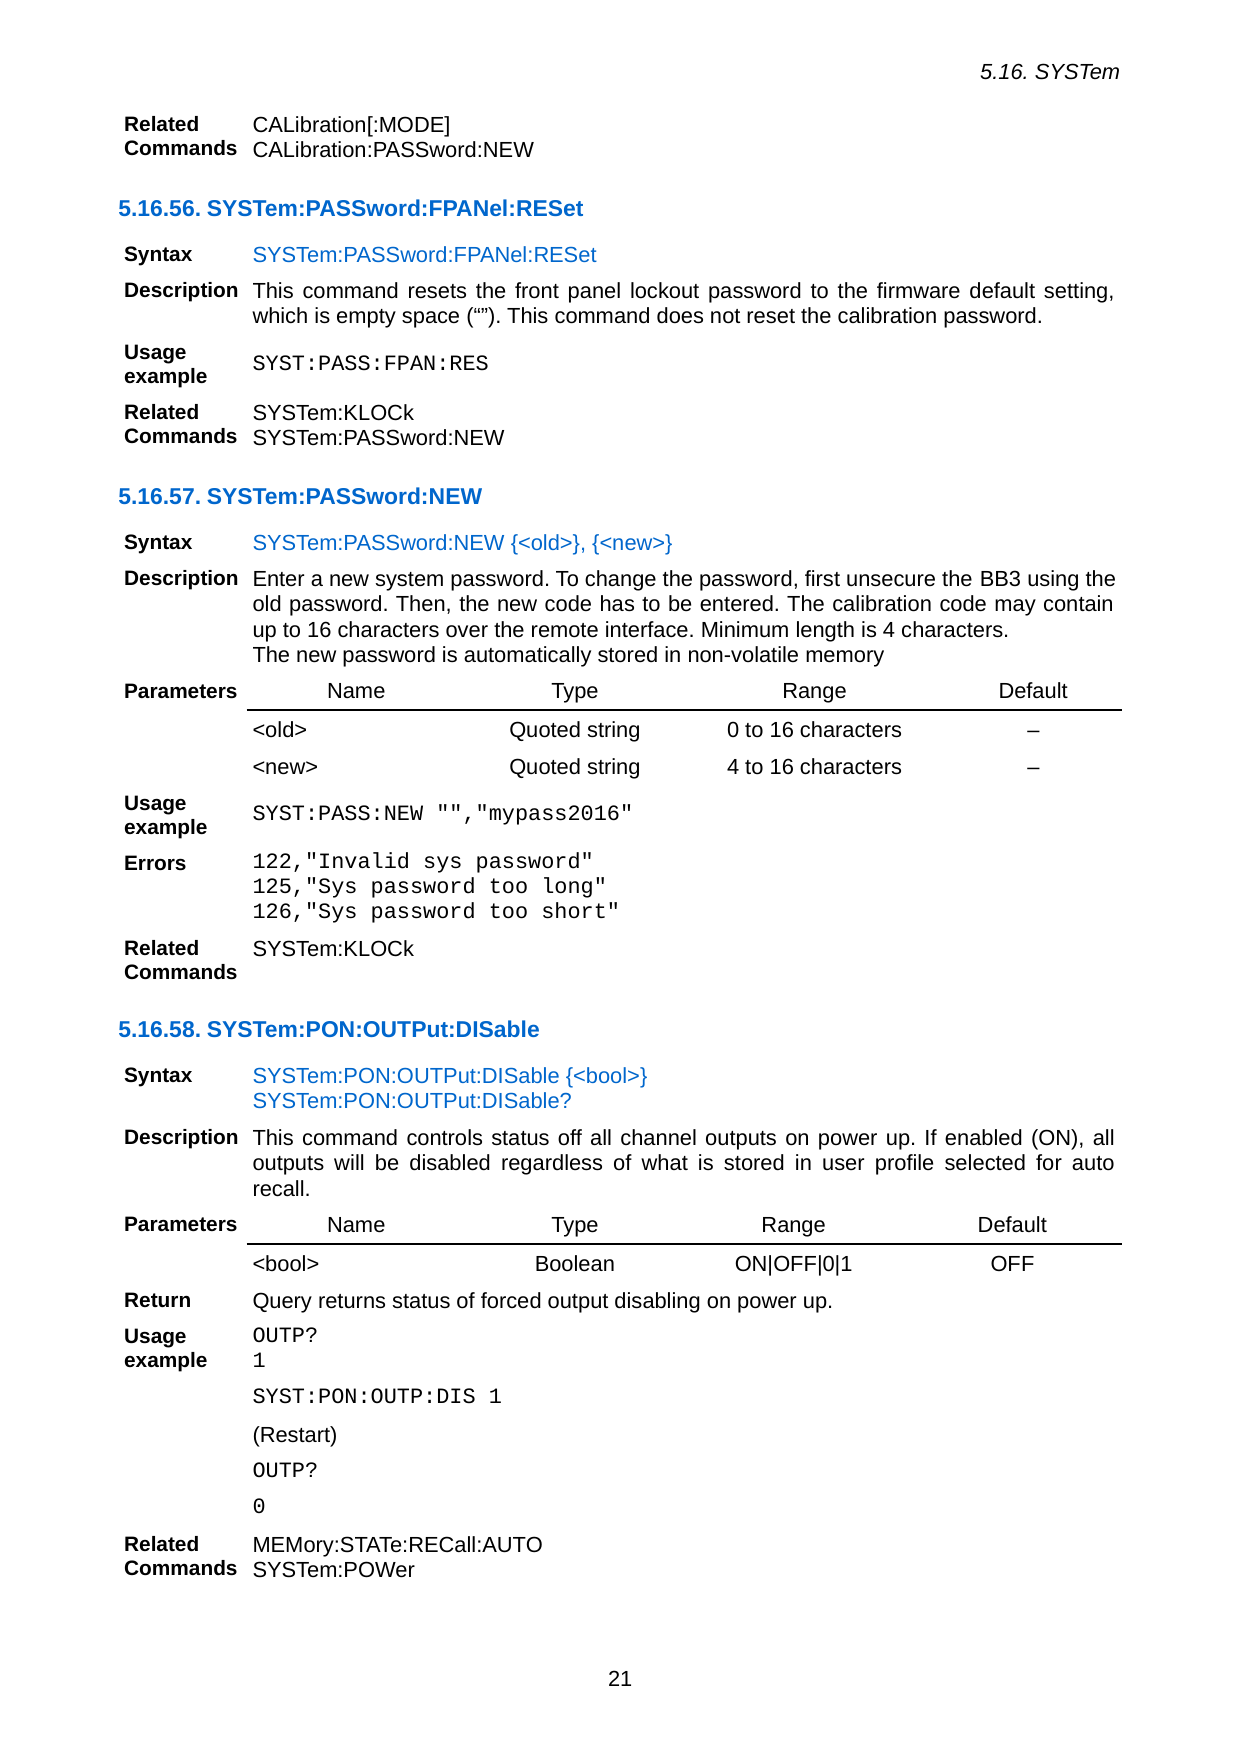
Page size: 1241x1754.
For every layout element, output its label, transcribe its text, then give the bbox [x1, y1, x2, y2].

table_cell Enter a new system password. To change the password, first unsecure the BB3 using the old password. Then, the new code has to be entered. The calibration code may contain up to 16 characters over the remote interface. Minimum length is 4 characters. The new password is automatically stored in non-volatile memory [247, 560, 1122, 673]
table_cell Related Commands [118, 106, 247, 168]
table_cell Range [684, 1206, 903, 1243]
table_cell Range [684, 673, 944, 709]
table_cell 0 to 16 characters [684, 711, 944, 748]
table_header Syntax [118, 1058, 247, 1119]
table_cell Description [118, 560, 247, 673]
table_cell SYST:PASS:FPAN:RES [247, 334, 1122, 394]
subtitle SYSTem:PON:OUTPut:DISable [118, 1016, 1122, 1043]
table_cell Related Commands [118, 1526, 247, 1588]
table_cell OFF [903, 1245, 1122, 1282]
table_cell 122,"Invalid sys password" 125,"Sys password too long" 126,"Sys password too short" [247, 845, 1122, 930]
table_cell 4 to 16 characters [684, 748, 944, 785]
table_cell Quoted string [465, 748, 684, 785]
table_header SYSTem:PON:OUTPut:DISable {<bool>} SYSTem:PON:OUTPut:DISable? [247, 1058, 1122, 1119]
table_cell Usage example [118, 334, 247, 394]
table_cell OUTP? 1 SYST:PON:OUTP:DIS 1 (Restart) OUTP? 0 [247, 1319, 1122, 1526]
table_header SYSTem:PASSword:NEW {<old>}, {<new>} [247, 524, 1122, 560]
table_cell This command controls status off all channel outputs on power up. If enabled (ON), all outputs will be disabled regardless of what is stored in user profile selected for auto recall. [247, 1119, 1122, 1206]
table_cell Quoted string [465, 711, 684, 748]
table_cell SYST:PASS:NEW "","mypass2016" [247, 785, 1122, 844]
table_cell Type [465, 1206, 684, 1243]
table_cell Usage example [118, 1319, 247, 1526]
table_cell Errors [118, 845, 247, 930]
table_cell Usage example [118, 785, 247, 844]
table_cell Parameters [118, 1206, 247, 1282]
table_cell SYSTem:KLOCk SYSTem:PASSword:NEW [247, 394, 1122, 456]
table_cell Related Commands [118, 394, 247, 456]
table_cell Default [945, 673, 1122, 709]
table_cell <new> [247, 748, 465, 785]
table_header Syntax [118, 236, 247, 272]
table_cell – [945, 711, 1122, 748]
table_cell CALibration[:MODE] CALibration:PASSword:NEW [247, 106, 1122, 168]
table_header Syntax [118, 524, 247, 560]
table_cell Description [118, 273, 247, 334]
table_cell Name [247, 1206, 465, 1243]
table_cell This command resets the front panel lockout password to the firmware default setting, which is empty space (“”). This command does not reset the calibration password. [247, 273, 1122, 334]
table_cell Description [118, 1119, 247, 1206]
subtitle SYSTem:PASSword:NEW [118, 483, 1122, 509]
table_cell <bool> [247, 1245, 465, 1282]
table_cell SYSTem:KLOCk [247, 930, 1122, 990]
table_cell Query returns status of forced output disabling on power up. [247, 1282, 1122, 1318]
table_cell Boolean [465, 1245, 684, 1282]
table_header SYSTem:PASSword:FPANel:RESet [247, 236, 1122, 272]
table_cell <old> [247, 711, 465, 748]
table_cell – [945, 748, 1122, 785]
subtitle SYSTem:PASSword:FPANel:RESet [118, 195, 1122, 221]
table_cell Name [247, 673, 465, 709]
table_cell Related Commands [118, 930, 247, 990]
table_cell Parameters [118, 673, 247, 785]
table_cell Default [903, 1206, 1122, 1243]
table_cell ON|OFF|0|1 [684, 1245, 903, 1282]
table_cell MEMory:STATe:RECall:AUTO SYSTem:POWer [247, 1526, 1122, 1588]
table_cell Return [118, 1282, 247, 1318]
table_cell Type [465, 673, 684, 709]
